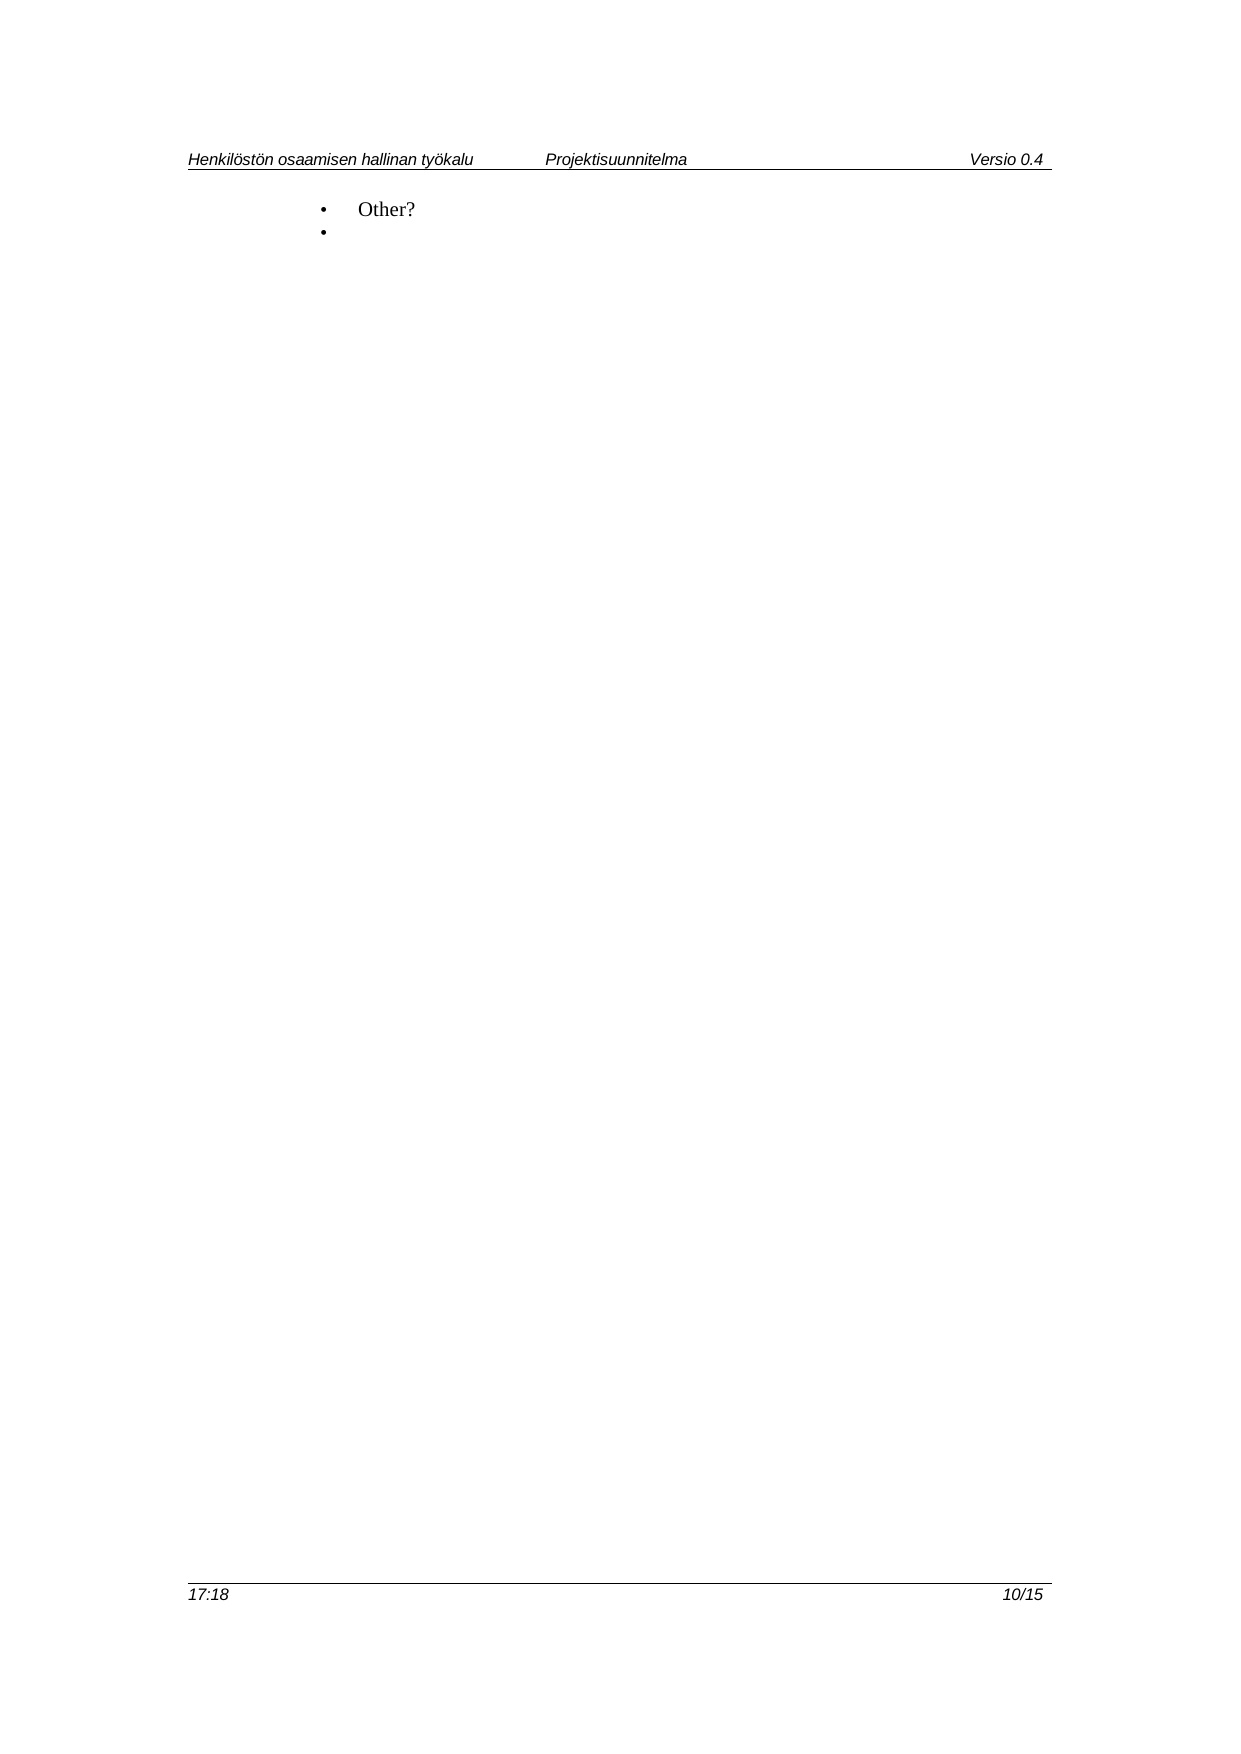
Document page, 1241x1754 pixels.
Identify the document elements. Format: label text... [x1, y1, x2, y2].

list Other? [320, 198, 1052, 221]
